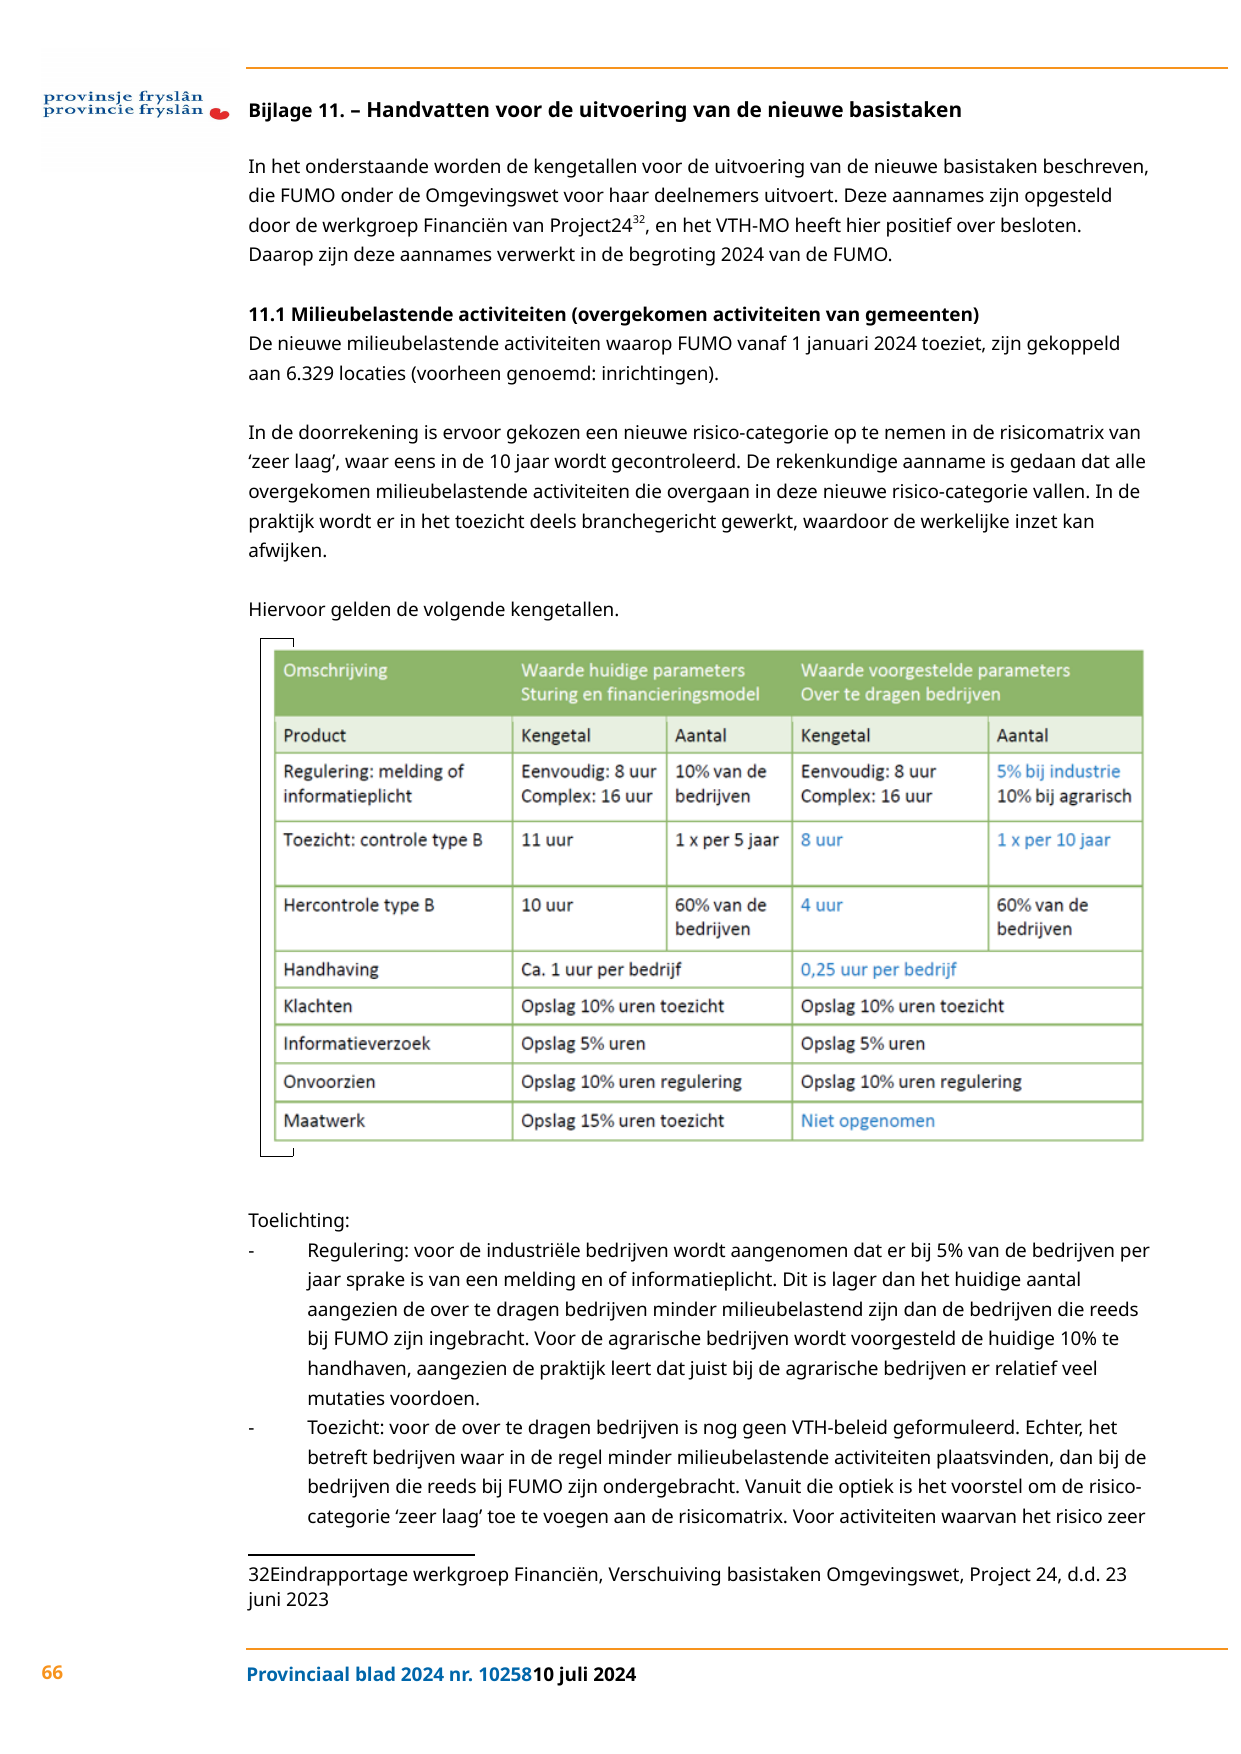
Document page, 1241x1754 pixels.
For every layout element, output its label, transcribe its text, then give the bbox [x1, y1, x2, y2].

text Eindrapportage werkgroep Financiën, Verschuiving basistaken Omgevingswet, Project 24, d.d. 23 juni 2023 [248, 1561, 1152, 1612]
text In de doorrekening is ervoor gekozen een nieuwe risico-categorie op te nemen in de risicomatrix van ‘zeer laag’, waar eens in de 10 jaar wordt gecontroleerd. De rekenkundige aanname is gedaan dat alle overgekomen milieubelastende activiteiten die overgaan in deze nieuwe risico-categorie vallen. In de praktijk wordt er in het toezicht deels branchegericht gewerkt, waardoor de werkelijke inzet kan afwijken. [248, 419, 1152, 563]
picture [268, 647, 1149, 1148]
text Hiervoor gelden de volgende kengetallen. [248, 597, 1152, 622]
picture [41, 47, 231, 172]
list Toezicht: voor de over te dragen bedrijven is nog geen VTH-beleid geformuleerd. Echter, het betreft bedrijven waar in de regel minder milieubelastende activiteiten plaatsvinden, dan bij de bedrijven die reeds bij FUMO zijn ondergebracht. Vanuit die optiek is het voorstel om de risico-categorie ‘zeer laag’ toe te voegen aan de risicomatrix. Voor activiteiten waarvan het risico zeer [248, 1414, 1152, 1529]
text Toelichting: [248, 1207, 1152, 1233]
text 11.1 Milieubelastende activiteiten (overgekomen activiteiten van gemeenten) [248, 301, 1152, 327]
text De nieuwe milieubelastende activiteiten waarop FUMO vanaf 1 januari 2024 toeziet, zijn gekoppeld aan 6.329 locaties (voorheen genoemd: inrichtingen). [248, 330, 1152, 386]
text Bijlage 11. – Handvatten voor de uitvoering van de nieuwe basistaken [248, 95, 1152, 123]
list Regulering: voor de industriële bedrijven wordt aangenomen dat er bij 5% van de bedrijven per jaar sprake is van een melding en of informatieplicht. Dit is lager dan het huidige aantal aangezien de over te dragen bedrijven minder milieubelastend zijn dan de bedrijven die reeds bij FUMO zijn ingebracht. Voor de agrarische bedrijven wordt voorgesteld de huidige 10% te handhaven, aangezien de praktijk leert dat juist bij de agrarische bedrijven er relatief veel mutaties voordoen. [248, 1237, 1152, 1410]
text In het onderstaande worden de kengetallen voor de uitvoering van de nieuwe basistaken beschreven, die FUMO onder de Omgevingswet voor haar deelnemers uitvoert. Deze aannames zijn opgesteld door de werkgroep Financiën van Project24, en het VTH-MO heeft hier positief over besloten. Daarop zijn deze aannames verwerkt in de begroting 2024 van de FUMO. [248, 153, 1152, 267]
